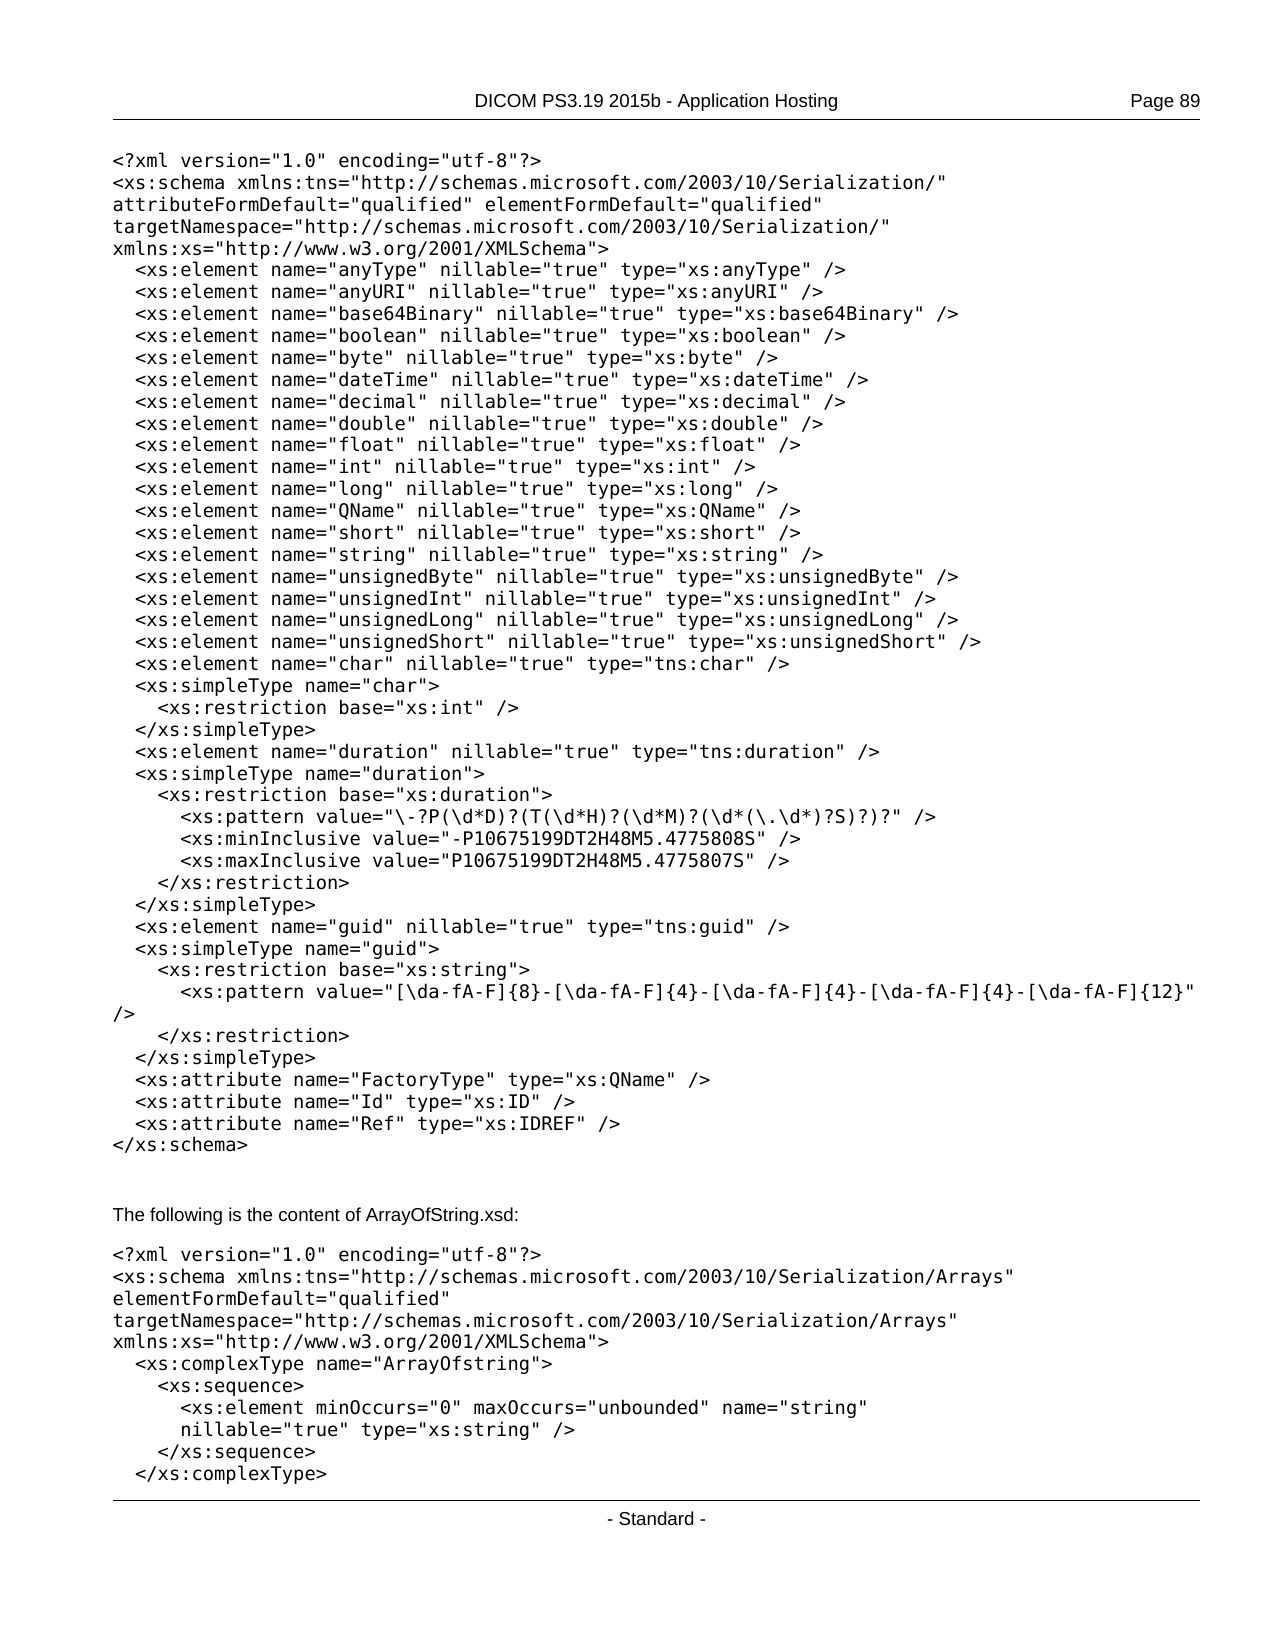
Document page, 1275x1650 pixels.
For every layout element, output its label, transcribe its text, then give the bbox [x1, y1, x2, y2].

text <?xml version="1.0" encoding="utf-8"?> <xs:schema xmlns:tns="http://schemas.microsoft.com/2003/10/Serialization/Arrays" elementFormDefault="qualified" targetNamespace="http://schemas.microsoft.com/2003/10/Serialization/Arrays" xmlns:xs="http://www.w3.org/2001/XMLSchema"> <xs:complexType name="ArrayOfstring"> <xs:sequence> <xs:element minOccurs="0" maxOccurs="unbounded" name="string" nillable="true" type="xs:string" /> </xs:sequence> </xs:complexType> [112, 1244, 1200, 1485]
text <?xml version="1.0" encoding="utf-8"?> <xs:schema xmlns:tns="http://schemas.microsoft.com/2003/10/Serialization/" attributeFormDefault="qualified" elementFormDefault="qualified" targetNamespace="http://schemas.microsoft.com/2003/10/Serialization/" xmlns:xs="http://www.w3.org/2001/XMLSchema"> <xs:element name="anyType" nillable="true" type="xs:anyType" /> <xs:element name="anyURI" nillable="true" type="xs:anyURI" /> <xs:element name="base64Binary" nillable="true" type="xs:base64Binary" /> <xs:element name="boolean" nillable="true" type="xs:boolean" /> <xs:element name="byte" nillable="true" type="xs:byte" /> <xs:element name="dateTime" nillable="true" type="xs:dateTime" /> <xs:element name="decimal" nillable="true" type="xs:decimal" /> <xs:element name="double" nillable="true" type="xs:double" /> <xs:element name="float" nillable="true" type="xs:float" /> <xs:element name="int" nillable="true" type="xs:int" /> <xs:element name="long" nillable="true" type="xs:long" /> <xs:element name="QName" nillable="true" type="xs:QName" /> <xs:element name="short" nillable="true" type="xs:short" /> <xs:element name="string" nillable="true" type="xs:string" /> <xs:element name="unsignedByte" nillable="true" type="xs:unsignedByte" /> <xs:element name="unsignedInt" nillable="true" type="xs:unsignedInt" /> <xs:element name="unsignedLong" nillable="true" type="xs:unsignedLong" /> <xs:element name="unsignedShort" nillable="true" type="xs:unsignedShort" /> <xs:element name="char" nillable="true" type="tns:char" /> <xs:simpleType name="char"> <xs:restriction base="xs:int" /> </xs:simpleType> <xs:element name="duration" nillable="true" type="tns:duration" /> <xs:simpleType name="duration"> <xs:restriction base="xs:duration"> <xs:pattern value="\-?P(\d*D)?(T(\d*H)?(\d*M)?(\d*(\.\d*)?S)?)?" /> <xs:minInclusive value="-P10675199DT2H48M5.4775808S" /> <xs:maxInclusive value="P10675199DT2H48M5.4775807S" /> </xs:restriction> </xs:simpleType> <xs:element name="guid" nillable="true" type="tns:guid" /> <xs:simpleType name="guid"> <xs:restriction base="xs:string"> <xs:pattern value="[\da-fA-F]{8}-[\da-fA-F]{4}-[\da-fA-F]{4}-[\da-fA-F]{4}-[\da-fA-F]{12}" /> </xs:restriction> </xs:simpleType> <xs:attribute name="FactoryType" type="xs:QName" /> <xs:attribute name="Id" type="xs:ID" /> <xs:attribute name="Ref" type="xs:IDREF" /> </xs:schema> [112, 150, 1200, 1185]
text The following is the content of ArrayOfString.xsd: [112, 1204, 1200, 1225]
